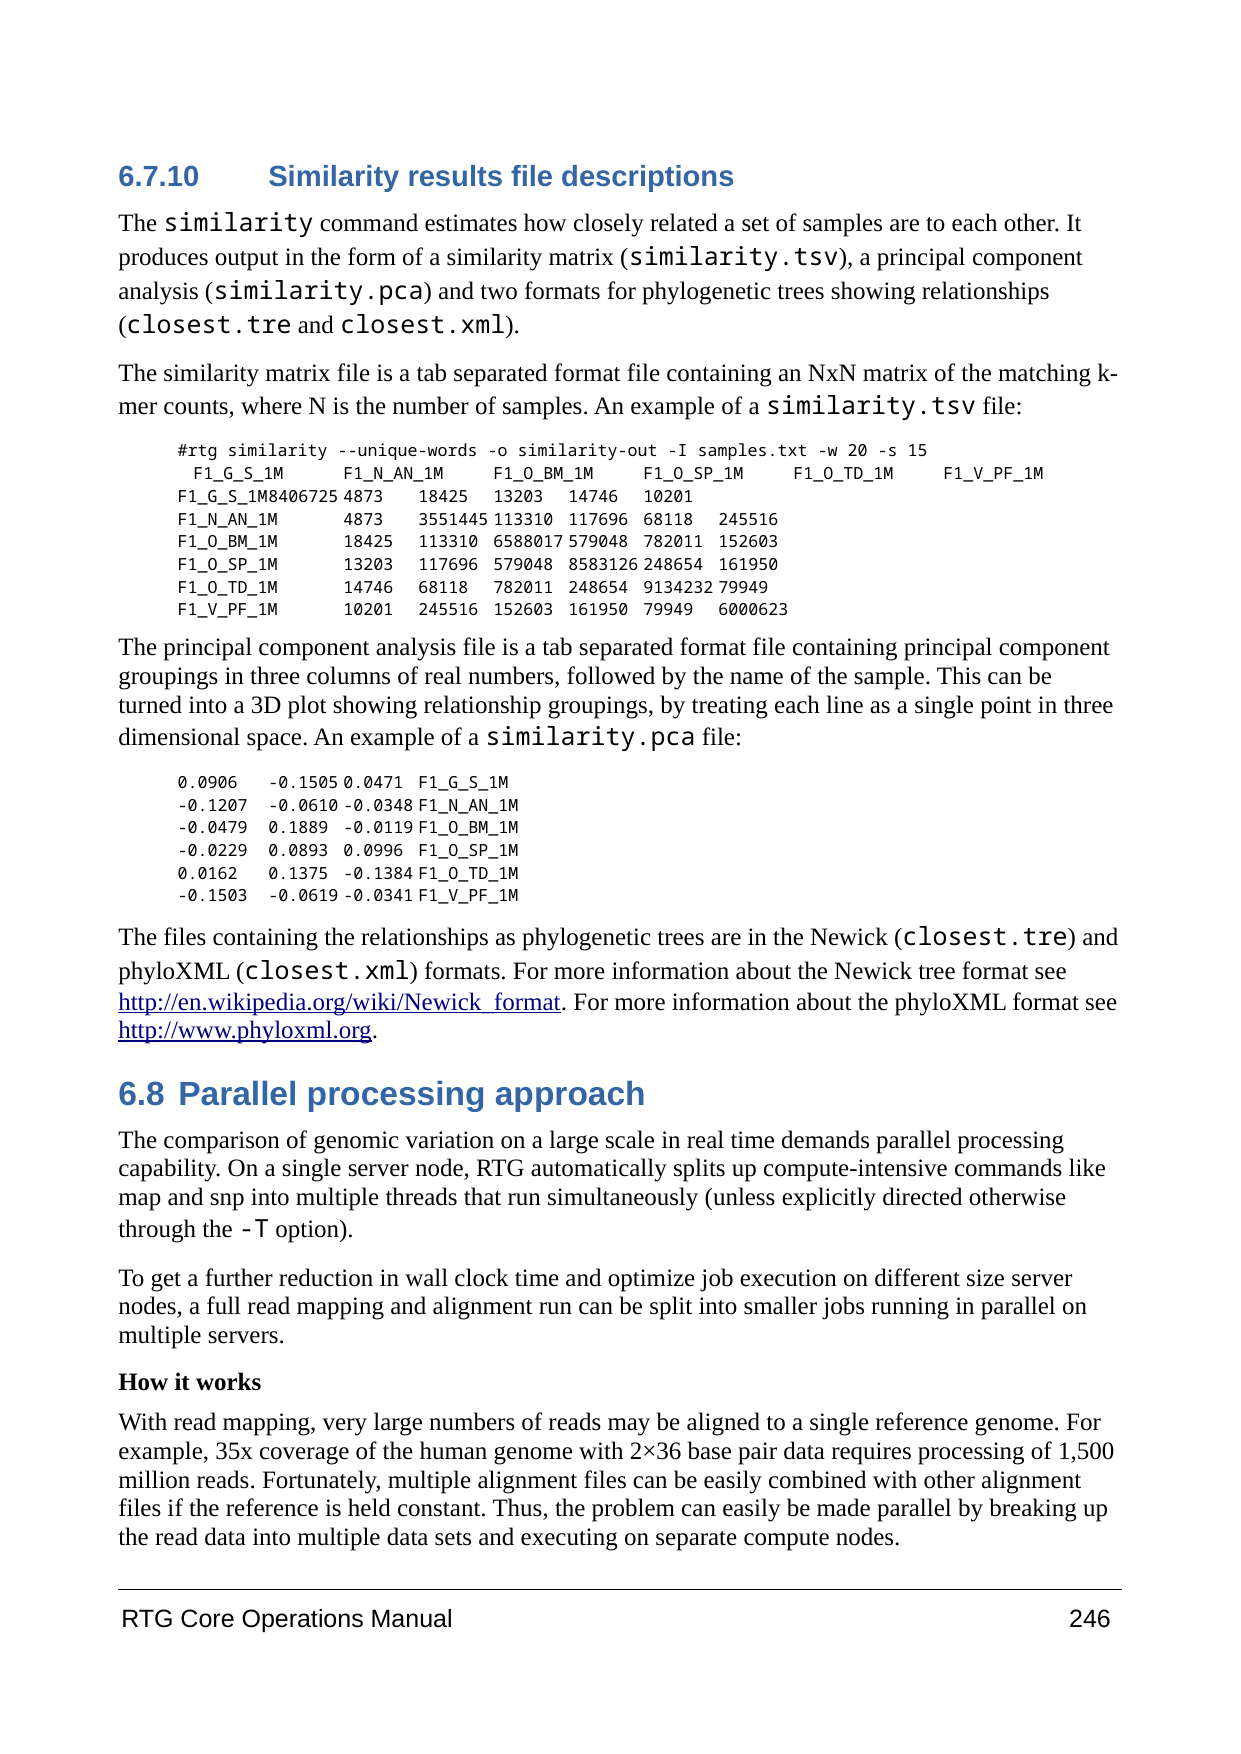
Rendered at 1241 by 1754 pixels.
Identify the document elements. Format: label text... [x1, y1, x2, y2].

text 0.0906 -0.1505 0.0471 F1_G_S_1M [177, 771, 1122, 793]
text With read mapping, very large numbers of reads may be aligned to a single reference genome. For example, 35x coverage of the human genome with 2×36 base pair data requires processing of 1,500 million reads. Fortunately, multiple alignment files can be easily combined with other alignment files if the reference is held constant. Thus, the problem can easily be made parallel by breaking up the read data into multiple data sets and executing on separate compute nodes. [118, 1407, 1122, 1551]
text F1_G_S_1M 8406725 4873 18425 13203 14746 10201 [177, 484, 1122, 507]
text The similarity matrix file is a tab separated format file containing an NxN matrix of the matching k-mer counts, where N is the number of samples. An example of a similarity.tsv file: [118, 358, 1122, 421]
subtitle How it works [118, 1367, 1122, 1395]
text -0.0479 0.1889 -0.0119 F1_O_BM_1M [177, 816, 1122, 839]
text -0.1503 -0.0619 -0.0341 F1_V_PF_1M [177, 884, 1122, 907]
subtitle Similarity results file descriptions [118, 159, 1122, 192]
text F1_O_SP_1M 13203 117696 579048 8583126 248654 161950 [177, 553, 1122, 575]
subtitle Parallel processing approach [118, 1074, 1122, 1112]
text F1_V_PF_1M 10201 245516 152603 161950 79949 6000623 [177, 598, 1122, 621]
text The files containing the relationships as phylogenetic trees are in the Newick (closest.tre) and phyloXML (closest.xml) formats. For more information about the Newick tree format see http://en.wikipedia.org/wiki/Newick_format. For more information about the phyloXML format see http://www.phyloxml.org. [118, 918, 1122, 1044]
text The comparison of genomic variation on a large scale in real time demands parallel processing capability. On a single server node, RTG automatically splits up compute-intensive commands like map and snp into multiple threads that run simultaneously (unless explicitly directed otherwise through the -T option). [118, 1125, 1122, 1245]
text F1_N_AN_1M 4873 3551445 113310 117696 68118 245516 [177, 507, 1122, 530]
text -0.0229 0.0893 0.0996 F1_O_SP_1M [177, 839, 1122, 861]
text The principal component analysis file is a tab separated format file containing principal component groupings in three columns of real numbers, followed by the name of the sample. This can be turned into a 3D plot showing relationship groupings, by treating each line as a single point in three dimensional space. An example of a similarity.pca file: [118, 632, 1122, 753]
text 0.0162 0.1375 -0.1384 F1_O_TD_1M [177, 861, 1122, 884]
text F1_G_S_1M F1_N_AN_1M F1_O_BM_1M F1_O_SP_1M F1_O_TD_1M F1_V_PF_1M [177, 462, 1122, 484]
text F1_O_TD_1M 14746 68118 782011 248654 9134232 79949 [177, 575, 1122, 598]
text The similarity command estimates how closely related a set of samples are to each other. It produces output in the form of a similarity matrix (similarity.tsv), a principal component analysis (similarity.pca) and two formats for phylogenetic trees showing relationships (closest.tre and closest.xml). [118, 204, 1122, 341]
text #rtg similarity --unique-words -o similarity-out -I samples.txt -w 20 -s 15 [177, 439, 1122, 462]
text -0.1207 -0.0610 -0.0348 F1_N_AN_1M [177, 793, 1122, 816]
text To get a further reduction in wall clock time and optimize job execution on different size server nodes, a full read mapping and alignment run can be split into smaller jobs running in parallel on multiple servers. [118, 1263, 1122, 1349]
text F1_O_BM_1M 18425 113310 6588017 579048 782011 152603 [177, 530, 1122, 553]
